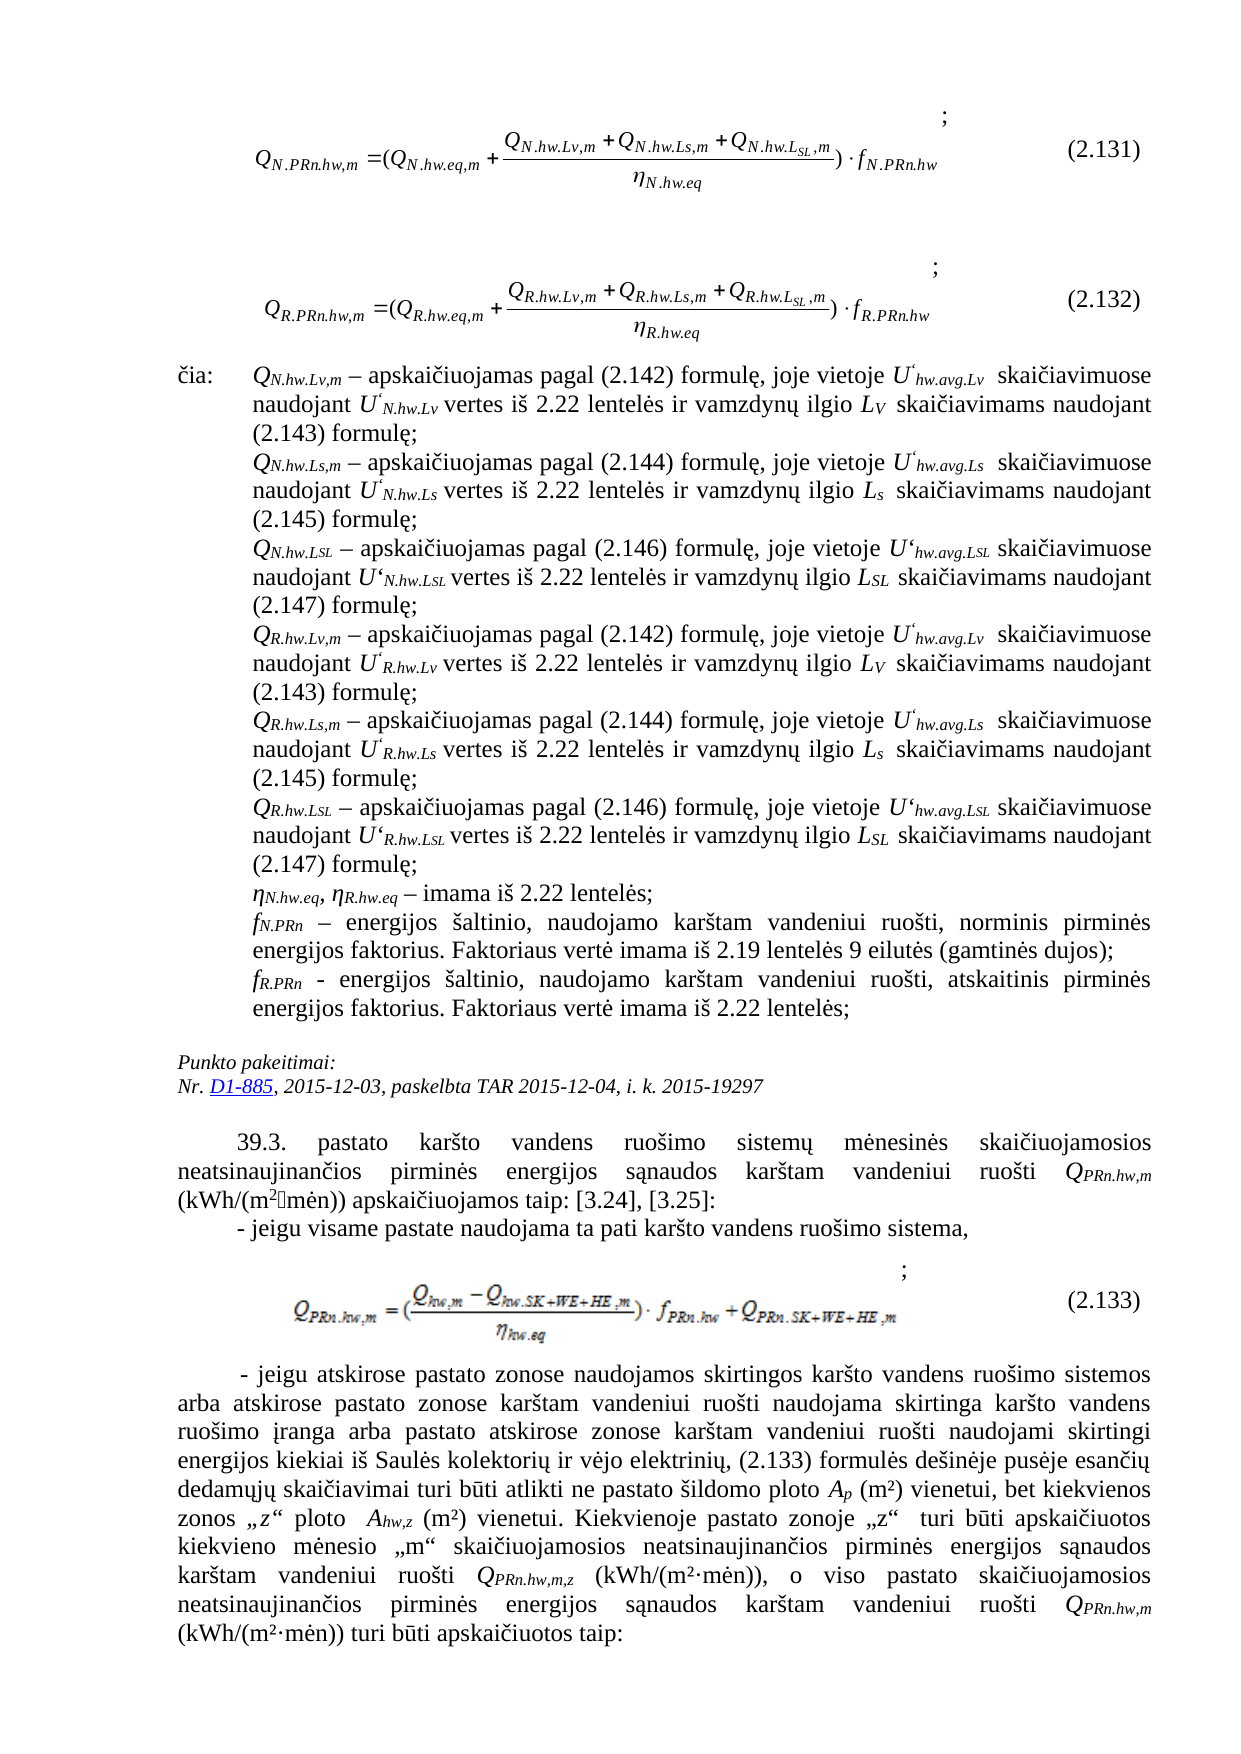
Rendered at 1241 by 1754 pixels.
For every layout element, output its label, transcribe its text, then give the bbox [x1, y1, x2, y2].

text QR.hw.Ls,m – apskaičiuojamas pagal (2.144) formulę, joje vietoje U‘hw.avg.Ls skaičiavimuose naudojant U‘R.hw.Ls vertes iš 2.22 lentelės ir vamzdynų ilgio Ls skaičiavimams naudojant (2.145) formulę; [252, 705, 1152, 792]
text 39.3. pastato karšto vandens ruošimo sistemų mėnesinės skaičiuojamosios neatsinaujinančios pirminės energijos sąnaudos karštam vandeniui ruošti QPRn.hw,m (kWh/(m2mėn)) apskaičiuojamos taip: [3.24], [3.25]: [177, 1127, 1152, 1213]
table_header (2.133) [1023, 1242, 1152, 1359]
text QN.hw.LSL – apskaičiuojamas pagal (2.146) formulę, joje vietoje U‘hw.avg.LSL skaičiavimuose naudojant U‘N.hw.LSL vertes iš 2.22 lentelės ir vamzdynų ilgio LSL skaičiavimams naudojant (2.147) formulę; [252, 533, 1152, 619]
text ηN.hw.eq, ηR.hw.eq – imama iš 2.22 lentelės; [252, 878, 1152, 907]
text fN.PRn – energijos šaltinio, naudojamo karštam vandeniui ruošti, norminis pirminės energijos faktorius. Faktoriaus vertė imama iš 2.19 lentelės 9 eilutės (gamtinės dujos); [252, 907, 1152, 964]
table_header ; [177, 1242, 1023, 1359]
table_header ; [177, 89, 1023, 210]
text - jeigu visame pastate naudojama ta pati karšto vandens ruošimo sistema, [177, 1213, 1152, 1242]
text QR.hw.Lv,m – apskaičiuojamas pagal (2.142) formulę, joje vietoje U‘hw.avg.Lv skaičiavimuose naudojant U‘R.hw.Lv vertes iš 2.22 lentelės ir vamzdynų ilgio LV skaičiavimams naudojant (2.143) formulę; [252, 619, 1152, 705]
text QN.hw.Ls,m – apskaičiuojamas pagal (2.144) formulę, joje vietoje U‘hw.avg.Ls skaičiavimuose naudojant U‘N.hw.Ls vertes iš 2.22 lentelės ir vamzdynų ilgio Ls skaičiavimams naudojant (2.145) formulę; [252, 447, 1152, 533]
text - jeigu atskirose pastato zonose naudojamos skirtingos karšto vandens ruošimo sistemos arba atskirose pastato zonose karštam vandeniui ruošti naudojama skirtinga karšto vandens ruošimo įranga arba pastato atskirose zonose karštam vandeniui ruošti naudojami skirtingi energijos kiekiai iš Saulės kolektorių ir vėjo elektrinių, (2.133) formulės dešinėje pusėje esančių dedamųjų skaičiavimai turi būti atlikti ne pastato šildomo ploto Ap (m²) vienetui, bet kiekvienos zonos „z“ ploto Ahw,z (m²) vienetui. Kiekvienoje pastato zonoje „z“ turi būti apskaičiuotos kiekvieno mėnesio „m“ skaičiuojamosios neatsinaujinančios pirminės energijos sąnaudos karštam vandeniui ruošti QPRn.hw,m,z (kWh/(m²·mėn)), o viso pastato skaičiuojamosios neatsinaujinančios pirminės energijos sąnaudos karštam vandeniui ruošti QPRn.hw,m (kWh/(m²·mėn)) turi būti apskaičiuotos taip: [177, 1359, 1152, 1646]
text Punkto pakeitimai: [177, 1050, 1152, 1074]
table_header (2.132) [1023, 239, 1152, 360]
text QR.hw.LSL – apskaičiuojamas pagal (2.146) formulę, joje vietoje U‘hw.avg.LSL skaičiavimuose naudojant U‘R.hw.LSL vertes iš 2.22 lentelės ir vamzdynų ilgio LSL skaičiavimams naudojant (2.147) formulę; [252, 792, 1152, 878]
table_header ; [177, 239, 1023, 360]
text čia: QN.hw.Lv,m – apskaičiuojamas pagal (2.142) formulę, joje vietoje U‘hw.avg.Lv skaičiavimuose naudojant U‘N.hw.Lv vertes iš 2.22 lentelės ir vamzdynų ilgio LV skaičiavimams naudojant (2.143) formulę; [177, 360, 1152, 447]
text Nr. D1-885, 2015-12-03, paskelbta TAR 2015-12-04, i. k. 2015-19297 [177, 1074, 1152, 1098]
text fR.PRn - energijos šaltinio, naudojamo karštam vandeniui ruošti, atskaitinis pirminės energijos faktorius. Faktoriaus vertė imama iš 2.22 lentelės; [252, 964, 1152, 1022]
table_header (2.131) [1023, 89, 1152, 210]
